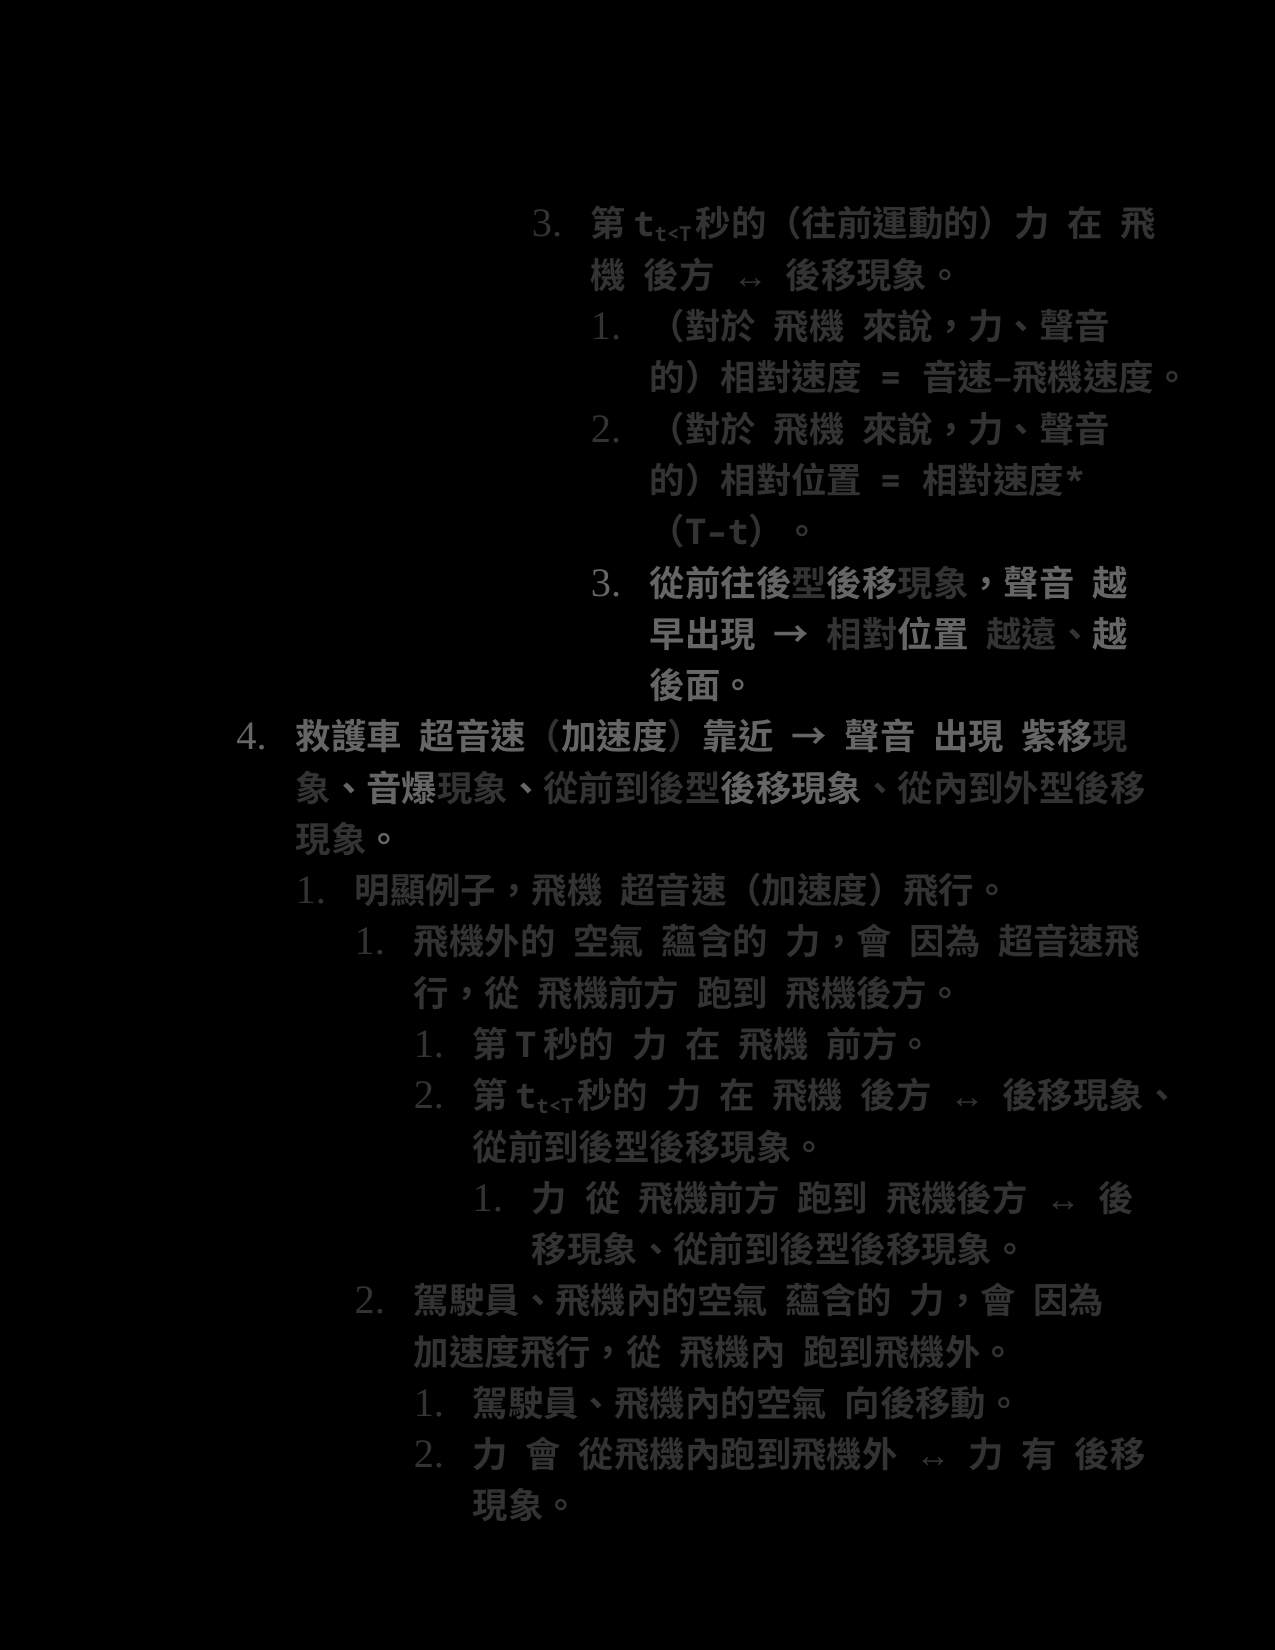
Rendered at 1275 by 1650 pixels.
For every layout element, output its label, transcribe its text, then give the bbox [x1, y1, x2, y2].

list 第tt<T秒的（往前運動的）力 在 飛機 後方 ↔ 後移現象。 [532, 196, 1157, 298]
list 第tt<T秒的 力 在 飛機 後方 ↔ 後移現象、從前到後型後移現象。 [413, 1068, 1157, 1170]
list 第T秒的 力 在 飛機 前方。 [413, 1016, 1157, 1068]
list 從前往後型後移現象，聲音 越早出現 → 相對位置 越遠、越後面。 [591, 555, 1157, 709]
list 駕駛員、飛機內的空氣 蘊含的 力，會 因為 加速度飛行，從 飛機內 跑到飛機外。 [354, 1273, 1157, 1375]
list （對於 飛機 來說，力、聲音 的）相對位置 = 相對速度*（T–t）。 [591, 401, 1157, 555]
list 救護車 超音速（加速度）靠近 → 聲音 出現 紫移現象、音爆現象、從前到後型後移現象、從內到外型後移現象。 [236, 709, 1157, 862]
list 飛機外的 空氣 蘊含的 力，會 因為 超音速飛行，從 飛機前方 跑到 飛機後方。 [354, 914, 1157, 1016]
list 力 會 從飛機內跑到飛機外 ↔ 力 有 後移現象。 [413, 1426, 1157, 1529]
list （對於 飛機 來說，力、聲音 的）相對速度 = 音速–飛機速度。 [591, 298, 1157, 401]
list 力 從 飛機前方 跑到 飛機後方 ↔ 後移現象、從前到後型後移現象。 [472, 1170, 1157, 1273]
list 駕駛員、飛機內的空氣 向後移動。 [413, 1375, 1157, 1426]
list 明顯例子，飛機 超音速（加速度）飛行。 [295, 862, 1157, 914]
